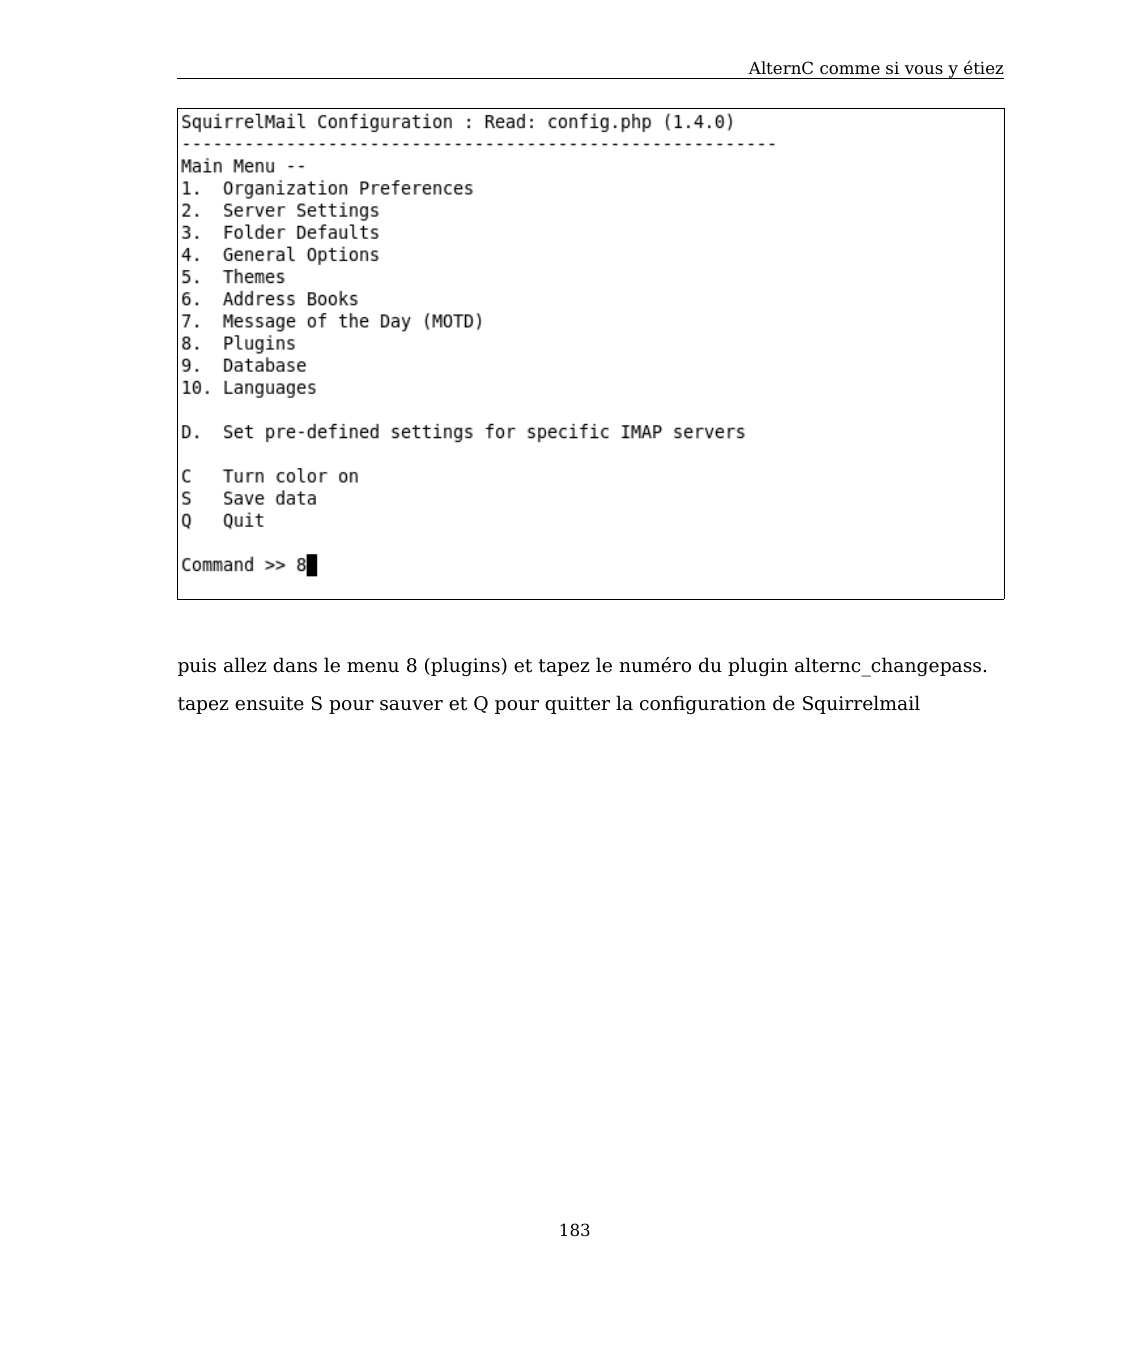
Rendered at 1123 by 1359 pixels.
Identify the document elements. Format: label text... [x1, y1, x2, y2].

text tapez ensuite S pour sauver et Q pour quitter la configuration de Squirrelmail [177, 693, 1004, 715]
text puis allez dans le menu 8 (plugins) et tapez le numéro du plugin alternc_changepass. [177, 655, 1004, 677]
picture [180, 111, 1001, 596]
